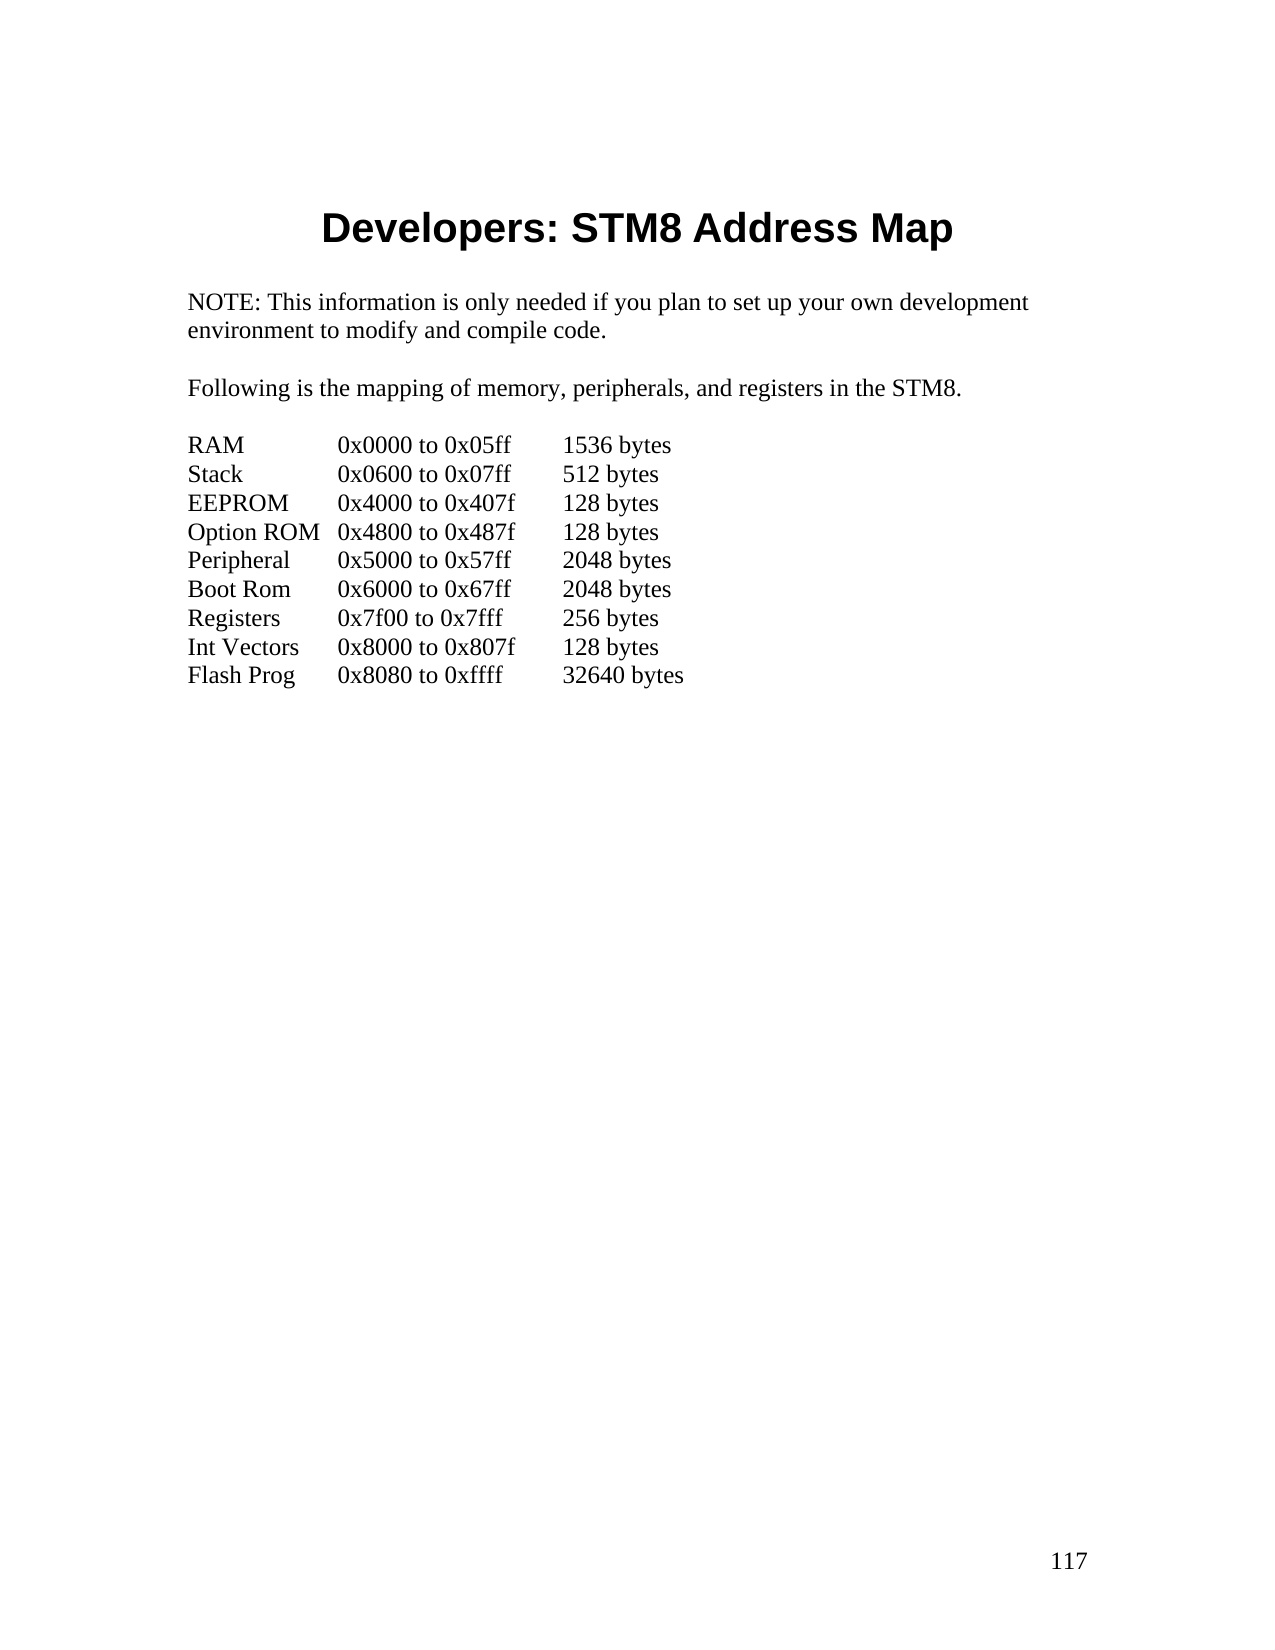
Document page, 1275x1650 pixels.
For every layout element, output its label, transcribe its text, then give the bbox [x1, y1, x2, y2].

text Boot Rom 0x6000 to 0x67ff 2048 bytes [187, 574, 1087, 603]
subtitle Developers: STM8 Address Map [187, 204, 1087, 252]
text Stack 0x0600 to 0x07ff 512 bytes [187, 459, 1087, 488]
text EEPROM 0x4000 to 0x407f 128 bytes [187, 488, 1087, 517]
text Following is the mapping of memory, peripherals, and registers in the STM8. [187, 373, 1087, 402]
text Int Vectors 0x8000 to 0x807f 128 bytes [187, 632, 1087, 660]
text Peripheral 0x5000 to 0x57ff 2048 bytes [187, 545, 1087, 574]
text NOTE: This information is only needed if you plan to set up your own development environment to modify and compile code. [187, 287, 1087, 344]
text RAM 0x0000 to 0x05ff 1536 bytes [187, 430, 1087, 459]
text Registers 0x7f00 to 0x7fff 256 bytes [187, 603, 1087, 632]
text Flash Prog 0x8080 to 0xffff 32640 bytes [187, 660, 1087, 689]
text Option ROM 0x4800 to 0x487f 128 bytes [187, 517, 1087, 545]
